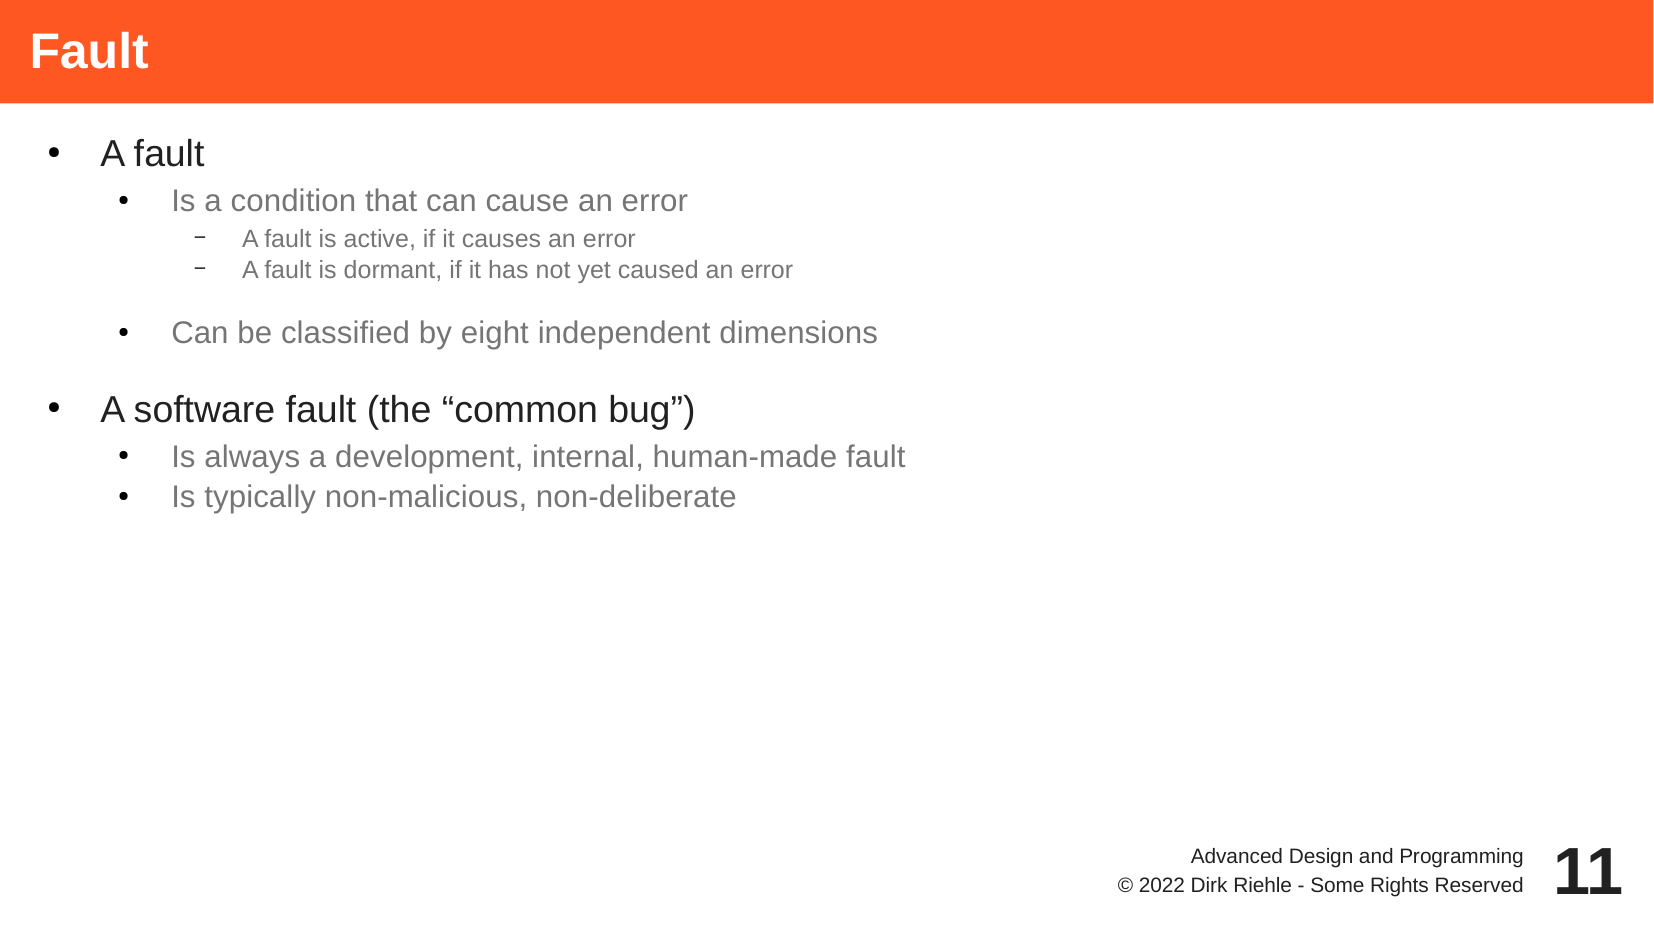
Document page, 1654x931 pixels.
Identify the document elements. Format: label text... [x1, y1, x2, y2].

title Fault [0, 0, 1654, 104]
list A fault Is a condition that can cause an error A fault is active, if it causes an error A fault is dormant, if it has not yet caused an error Can be classified by eight independent dimensions A software fault (the “common bug”) Is always a development, internal, human-made fault Is typically non-malicious, non-deliberate [29, 132, 1625, 813]
